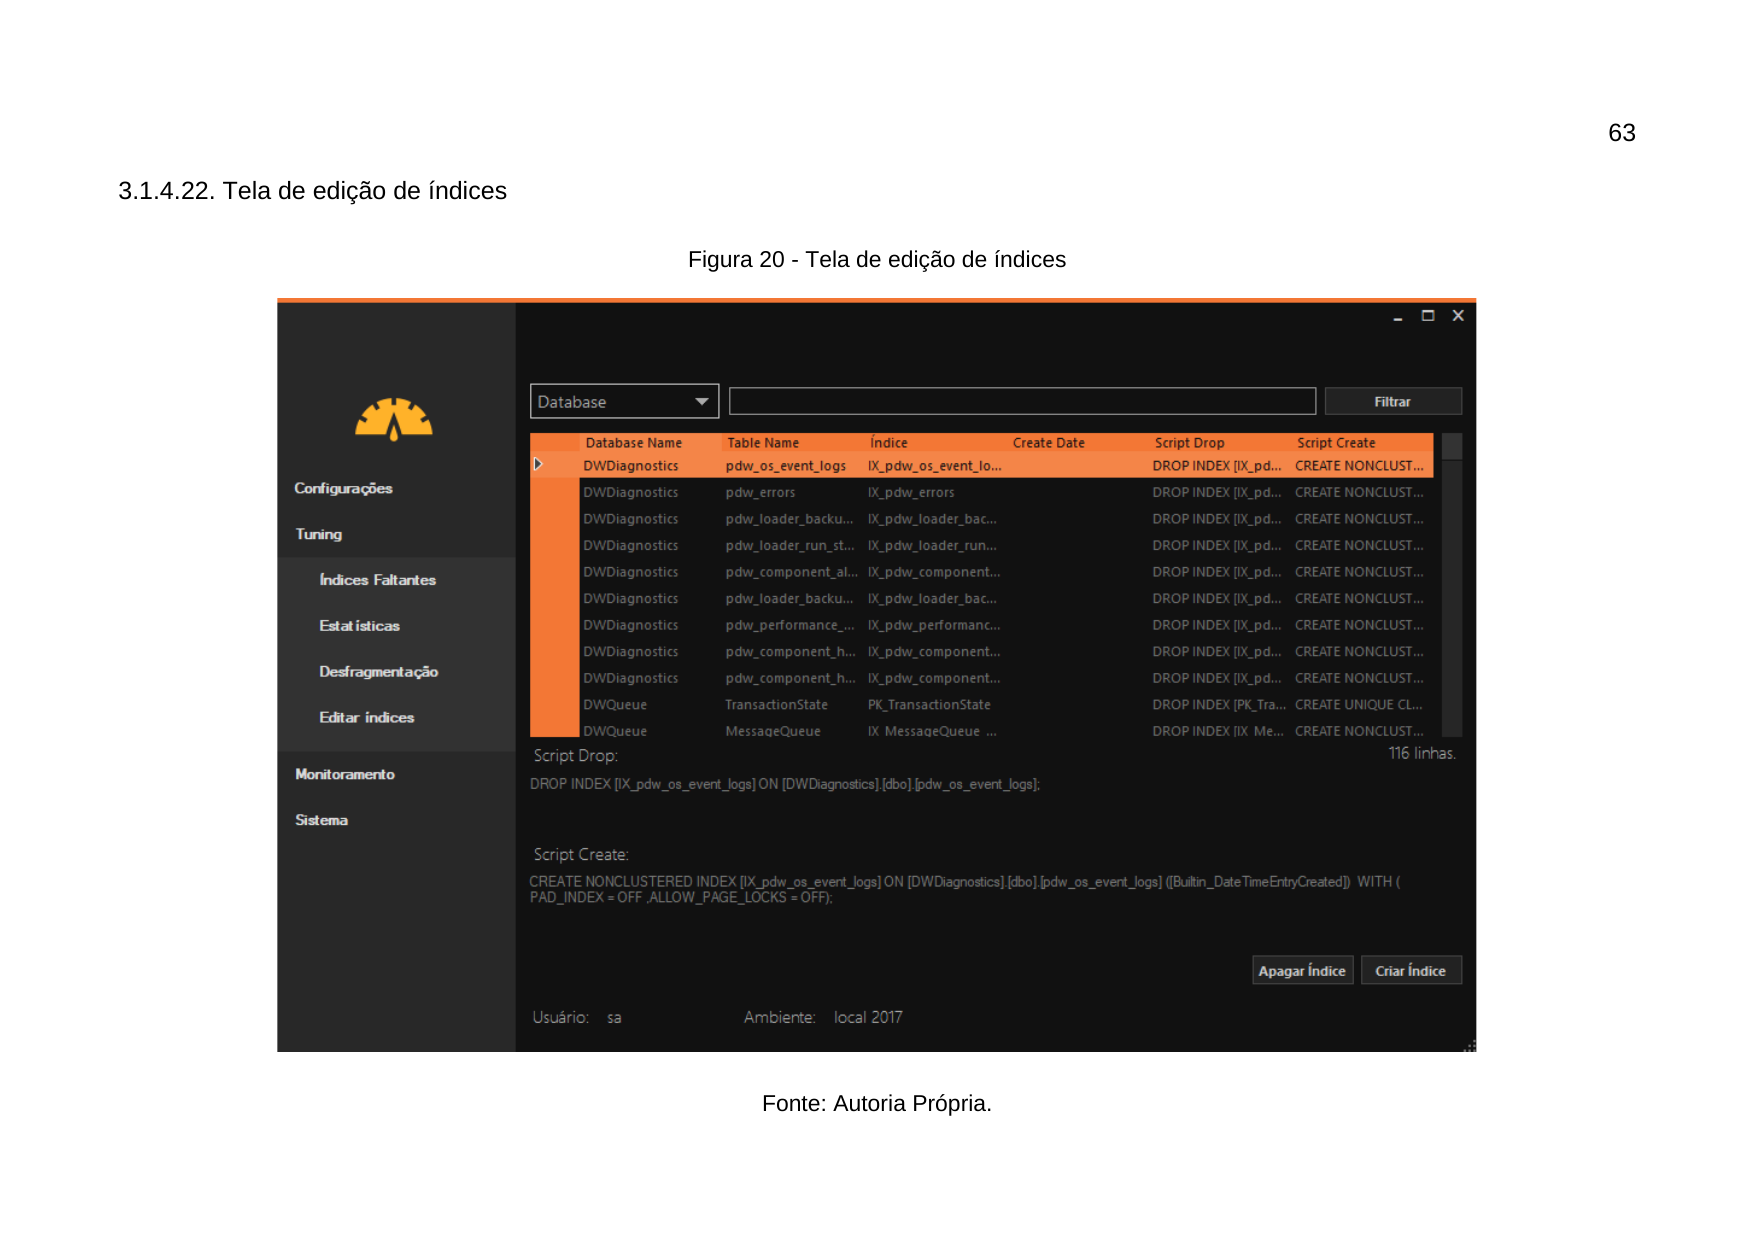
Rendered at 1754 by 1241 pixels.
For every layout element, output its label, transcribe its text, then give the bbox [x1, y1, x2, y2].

picture [277, 298, 1477, 1052]
subtitle 3.1.4.22. Tela de edição de índices [118, 176, 1636, 205]
text Figura 20 - Tela de edição de índices [118, 246, 1636, 273]
text Fonte: Autoria Própria. [118, 1052, 1636, 1117]
